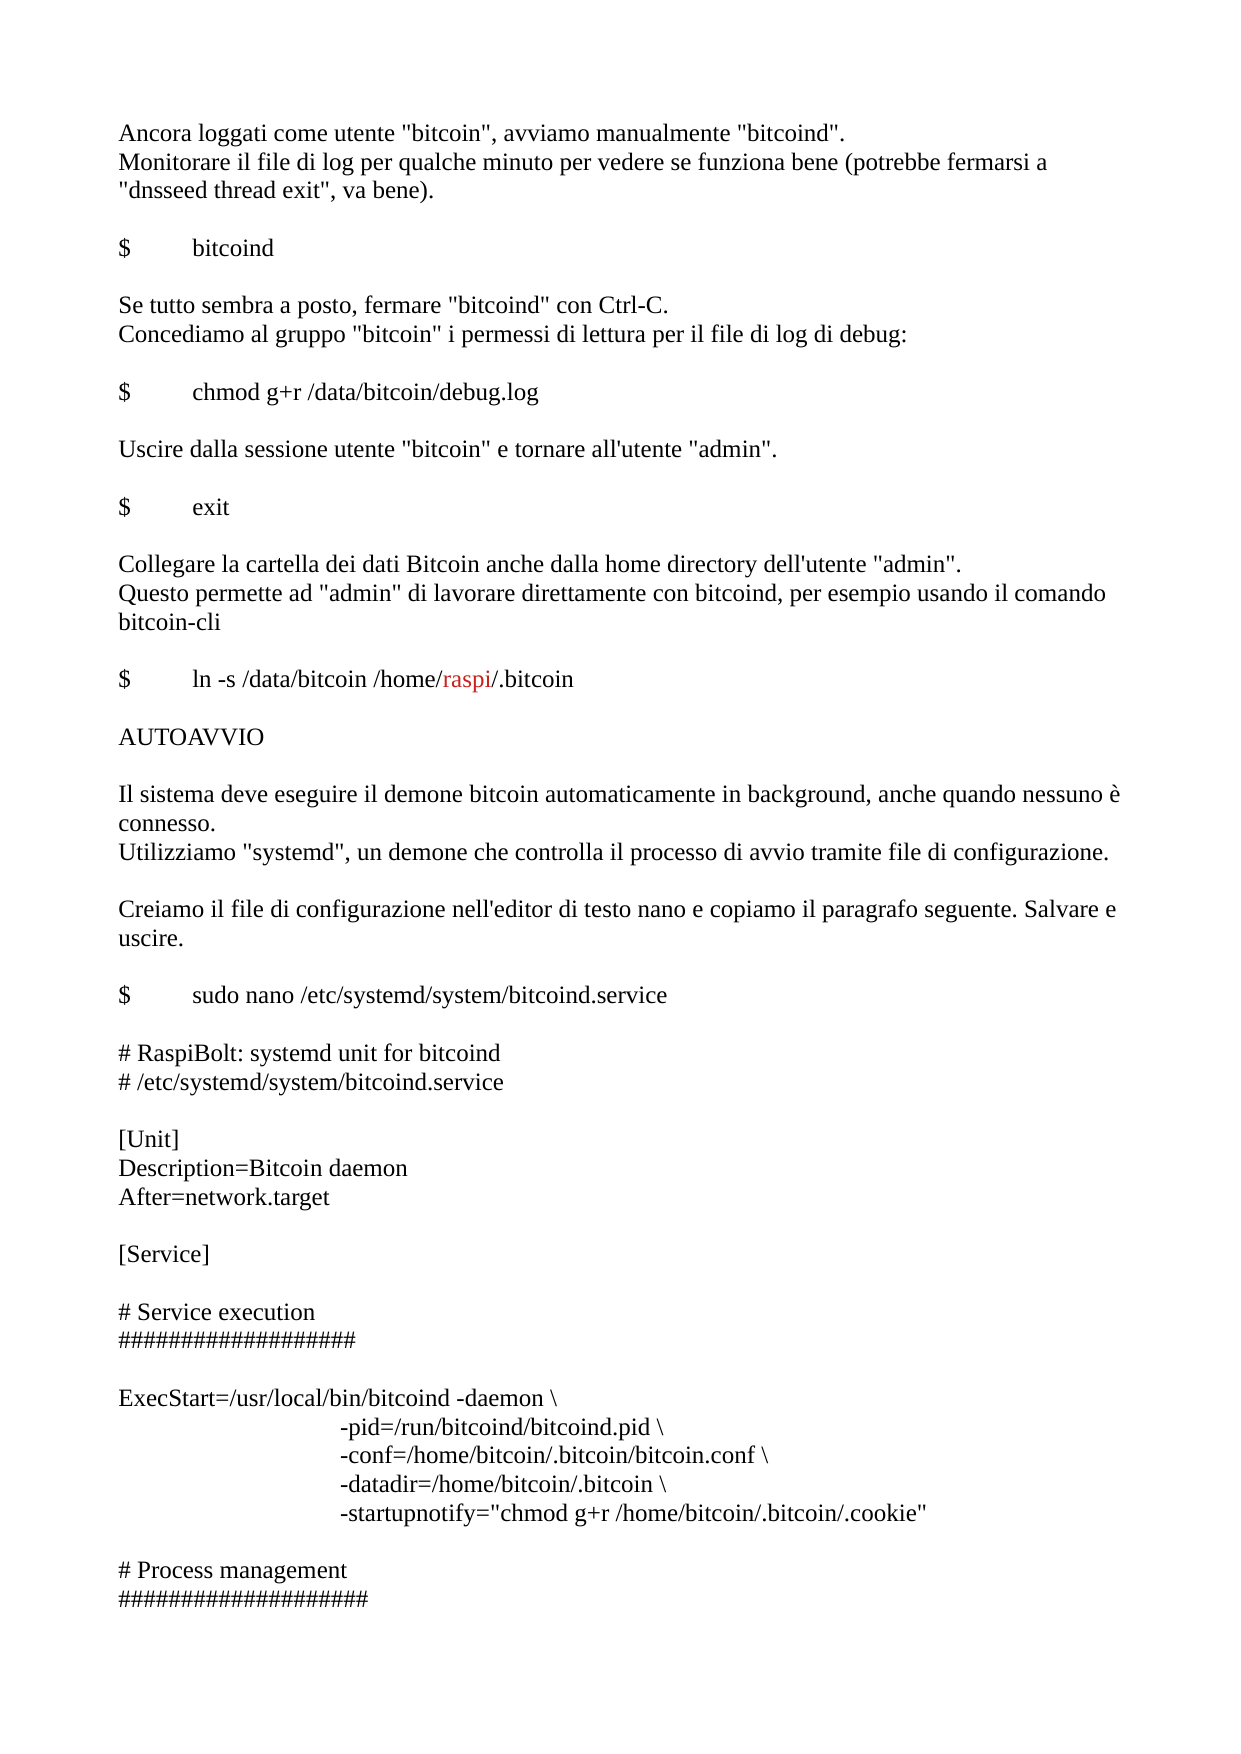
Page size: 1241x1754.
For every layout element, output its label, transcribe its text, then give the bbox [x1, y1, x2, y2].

text Description=Bitcoin daemon [118, 1153, 1122, 1182]
text Il sistema deve eseguire il demone bitcoin automaticamente in background, anche quando nessuno è connesso. [118, 779, 1122, 837]
text $ sudo nano /etc/systemd/system/bitcoind.service [118, 981, 1122, 1009]
text ################### [118, 1326, 1122, 1354]
text $ ln -s /data/bitcoin /home/raspi/.bitcoin [118, 664, 1122, 693]
text Uscire dalla sessione utente "bitcoin" e tornare all'utente "admin". [118, 434, 1122, 463]
text -datadir=/home/bitcoin/.bitcoin \ [118, 1469, 1122, 1498]
text Questo permette ad "admin" di lavorare direttamente con bitcoind, per esempio usando il comando bitcoin-cli [118, 578, 1122, 636]
text Creiamo il file di configurazione nell'editor di testo nano e copiamo il paragrafo seguente. Salvare e uscire. [118, 894, 1122, 952]
text Collegare la cartella dei dati Bitcoin anche dalla home directory dell'utente "admin". [118, 549, 1122, 578]
text # Process management [118, 1556, 1122, 1584]
text Concediamo al gruppo "bitcoin" i permessi di lettura per il file di log di debug: [118, 319, 1122, 348]
text ExecStart=/usr/local/bin/bitcoind -daemon \ [118, 1383, 1122, 1412]
text # RaspiBolt: systemd unit for bitcoind [118, 1038, 1122, 1067]
text -startupnotify="chmod g+r /home/bitcoin/.bitcoin/.cookie" [118, 1498, 1122, 1527]
text $ chmod g+r /data/bitcoin/debug.log [118, 377, 1122, 406]
text -pid=/run/bitcoind/bitcoind.pid \ [118, 1412, 1122, 1441]
text -conf=/home/bitcoin/.bitcoin/bitcoin.conf \ [118, 1441, 1122, 1469]
text [Unit] [118, 1124, 1122, 1153]
text After=network.target [118, 1182, 1122, 1211]
text Monitorare il file di log per qualche minuto per vedere se funziona bene (potrebbe fermarsi a "dnsseed thread exit", va bene). [118, 147, 1122, 204]
text $ bitcoind [118, 233, 1122, 262]
text Ancora loggati come utente "bitcoin", avviamo manualmente "bitcoind". [118, 118, 1122, 147]
text Utilizziamo "systemd", un demone che controlla il processo di avvio tramite file di configurazione. [118, 837, 1122, 866]
text # Service execution [118, 1297, 1122, 1326]
text Se tutto sembra a posto, fermare "bitcoind" con Ctrl-C. [118, 291, 1122, 319]
text AUTOAVVIO [118, 722, 1122, 751]
text #################### [118, 1584, 1122, 1613]
text $ exit [118, 492, 1122, 521]
text # /etc/systemd/system/bitcoind.service [118, 1067, 1122, 1096]
text [Service] [118, 1239, 1122, 1268]
